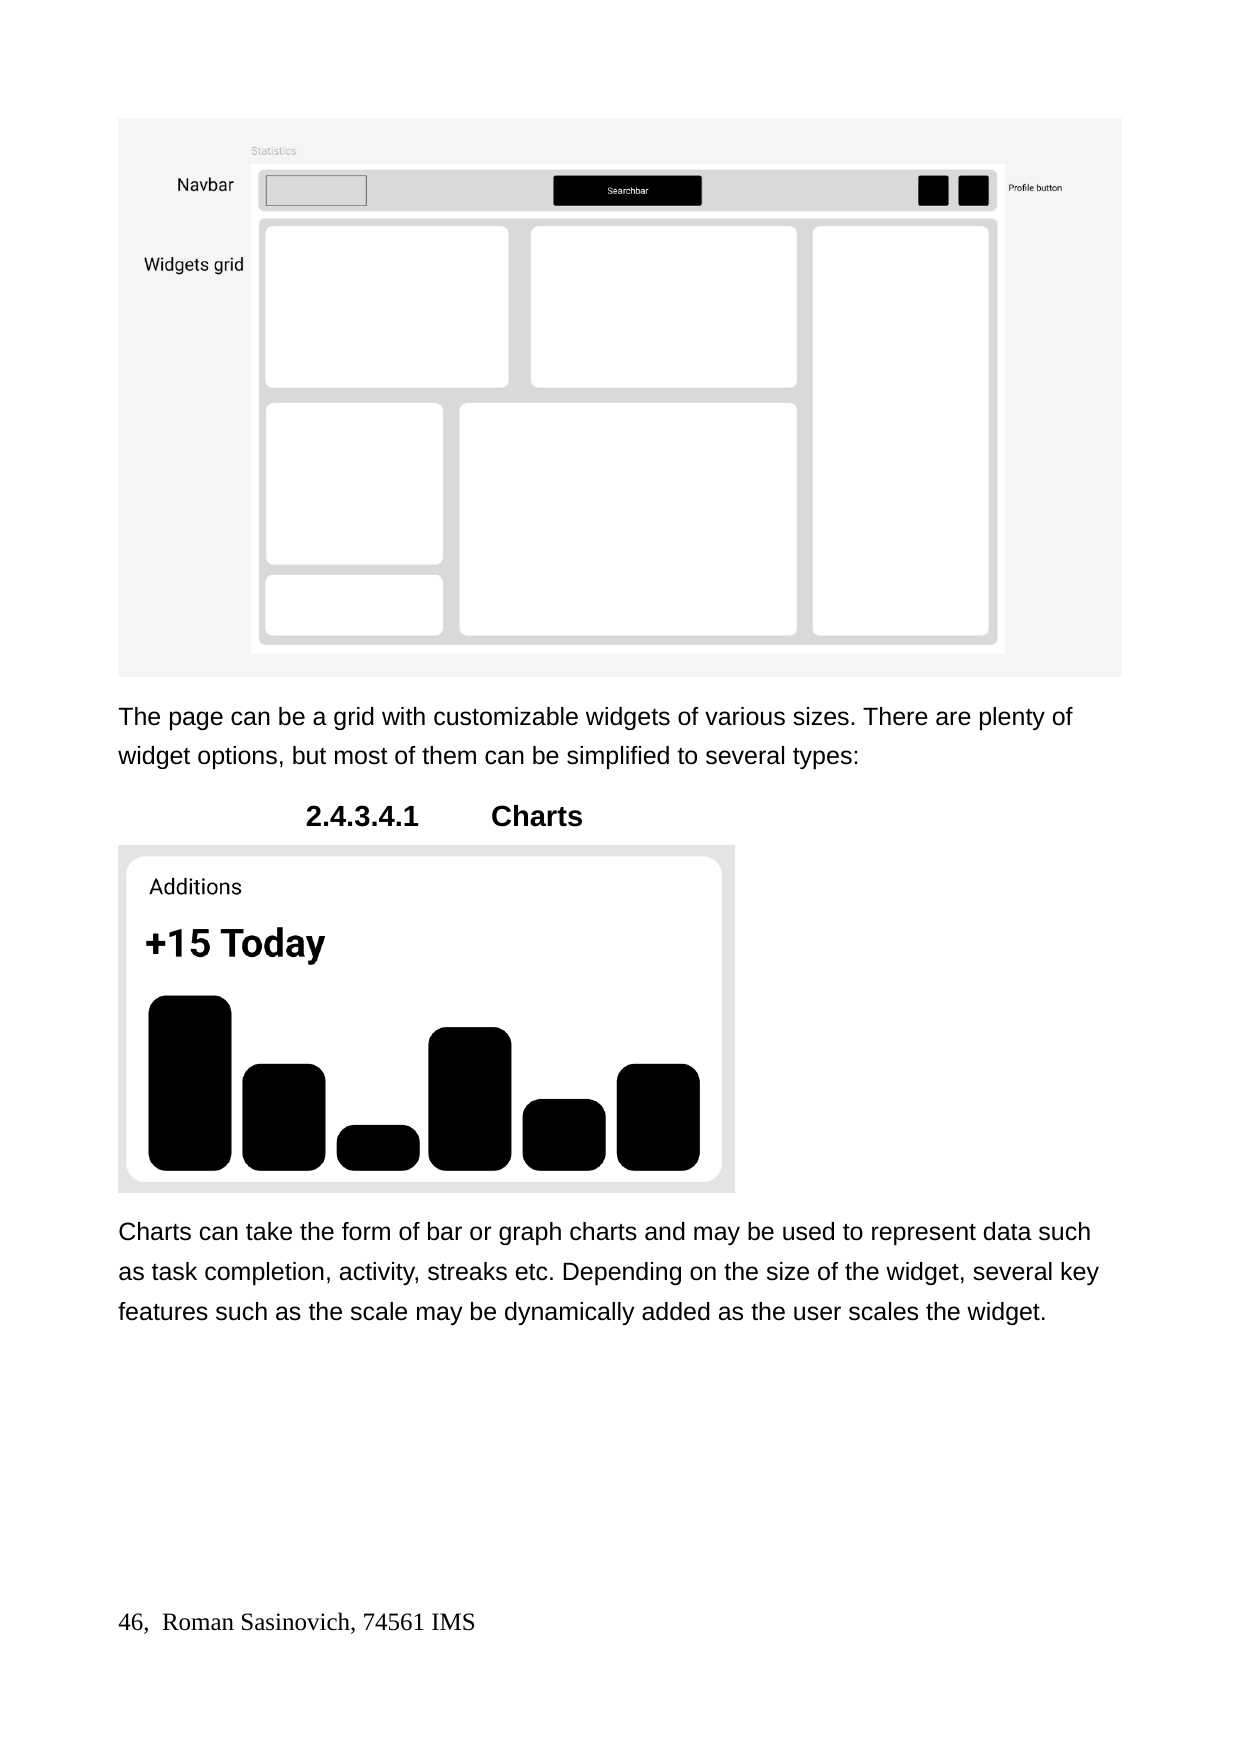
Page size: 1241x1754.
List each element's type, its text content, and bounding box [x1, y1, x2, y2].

subtitle Charts [306, 799, 1122, 833]
list Charts can take the form of bar or graph charts and may be used to represent data such as task completion, activity, streaks etc. Depending on the size of the widget, several key features such as the scale may be dynamically added as the user scales the widget. [118, 1217, 1122, 1325]
picture [118, 845, 736, 1193]
list The page can be a grid with customizable widgets of various sizes. There are plenty of widget options, but most of them can be simplified to several types: [118, 702, 1122, 770]
picture [118, 118, 1122, 677]
